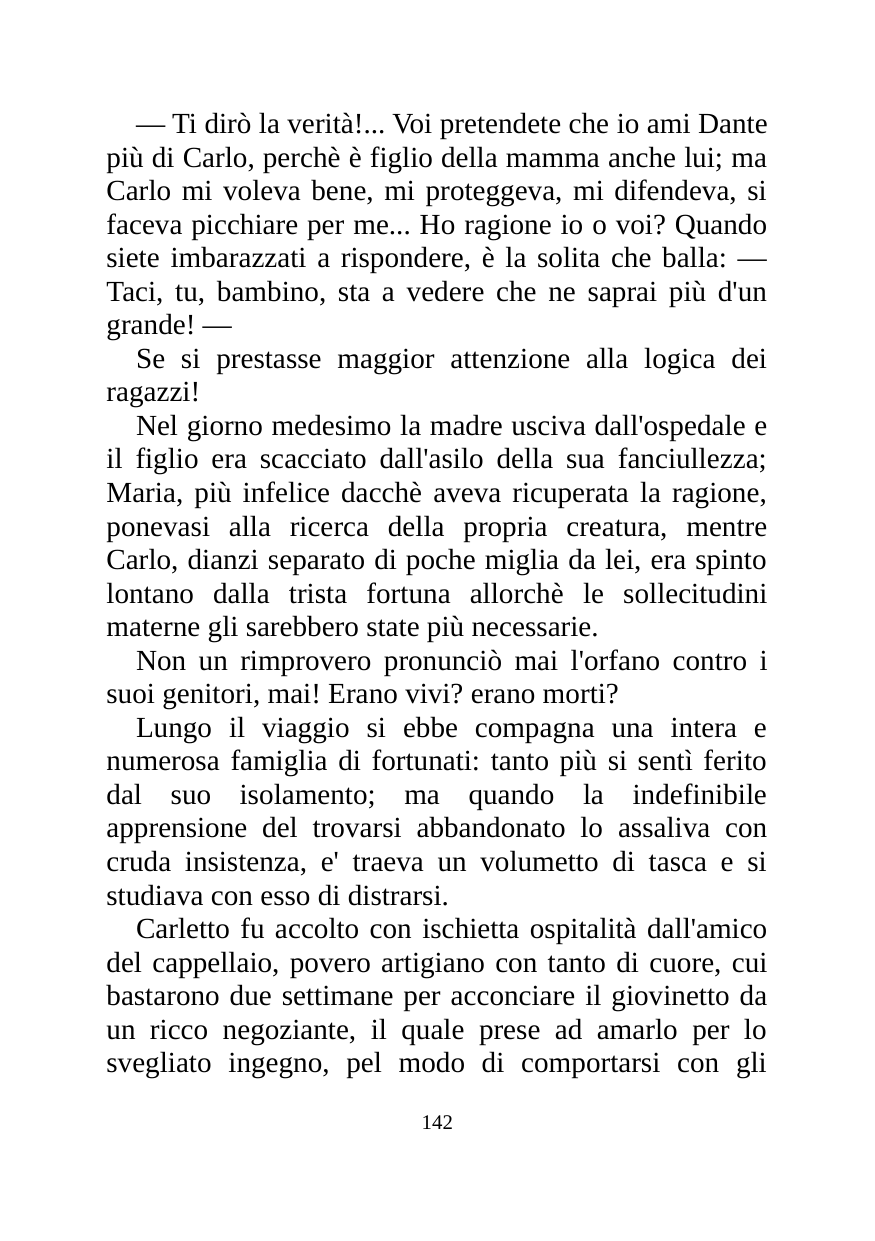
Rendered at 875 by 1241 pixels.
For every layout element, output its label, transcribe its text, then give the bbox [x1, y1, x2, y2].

text Lungo il viaggio si ebbe compagna una intera e numerosa famiglia di fortunati: tanto più si sentì ferito dal suo isolamento; ma quando la indefinibile apprensione del trovarsi abbandonato lo assaliva con cruda insistenza, e' traeva un volumetto di tasca e si studiava con esso di distrarsi. [106, 710, 768, 911]
text Se si prestasse maggior attenzione alla logica dei ragazzi! [106, 341, 768, 408]
text — Ti dirò la verità!... Voi pretendete che io ami Dante più di Carlo, perchè è figlio della mamma anche lui; ma Carlo mi voleva bene, mi proteggeva, mi difendeva, si faceva picchiare per me... Ho ragione io o voi? Quando siete imbarazzati a rispondere, è la solita che balla: — Taci, tu, bambino, sta a vedere che ne saprai più d'un grande! — [106, 106, 768, 341]
text Carletto fu accolto con ischietta ospitalità dall'amico del cappellaio, povero artigiano con tanto di cuore, cui bastarono due settimane per acconciare il giovinetto da un ricco negoziante, il quale prese ad amarlo per lo svegliato ingegno, pel modo di comportarsi con gli [106, 911, 768, 1079]
text Nel giorno medesimo la madre usciva dall'ospedale e il figlio era scacciato dall'asilo della sua fanciullezza; Maria, più infelice dacchè aveva ricuperata la ragione, ponevasi alla ricerca della propria creatura, mentre Carlo, dianzi separato di poche miglia da lei, era spinto lontano dalla trista fortuna allorchè le sollecitudini materne gli sarebbero state più necessarie. [106, 408, 768, 643]
text Non un rimprovero pronunciò mai l'orfano contro i suoi genitori, mai! Erano vivi? erano morti? [106, 643, 768, 710]
